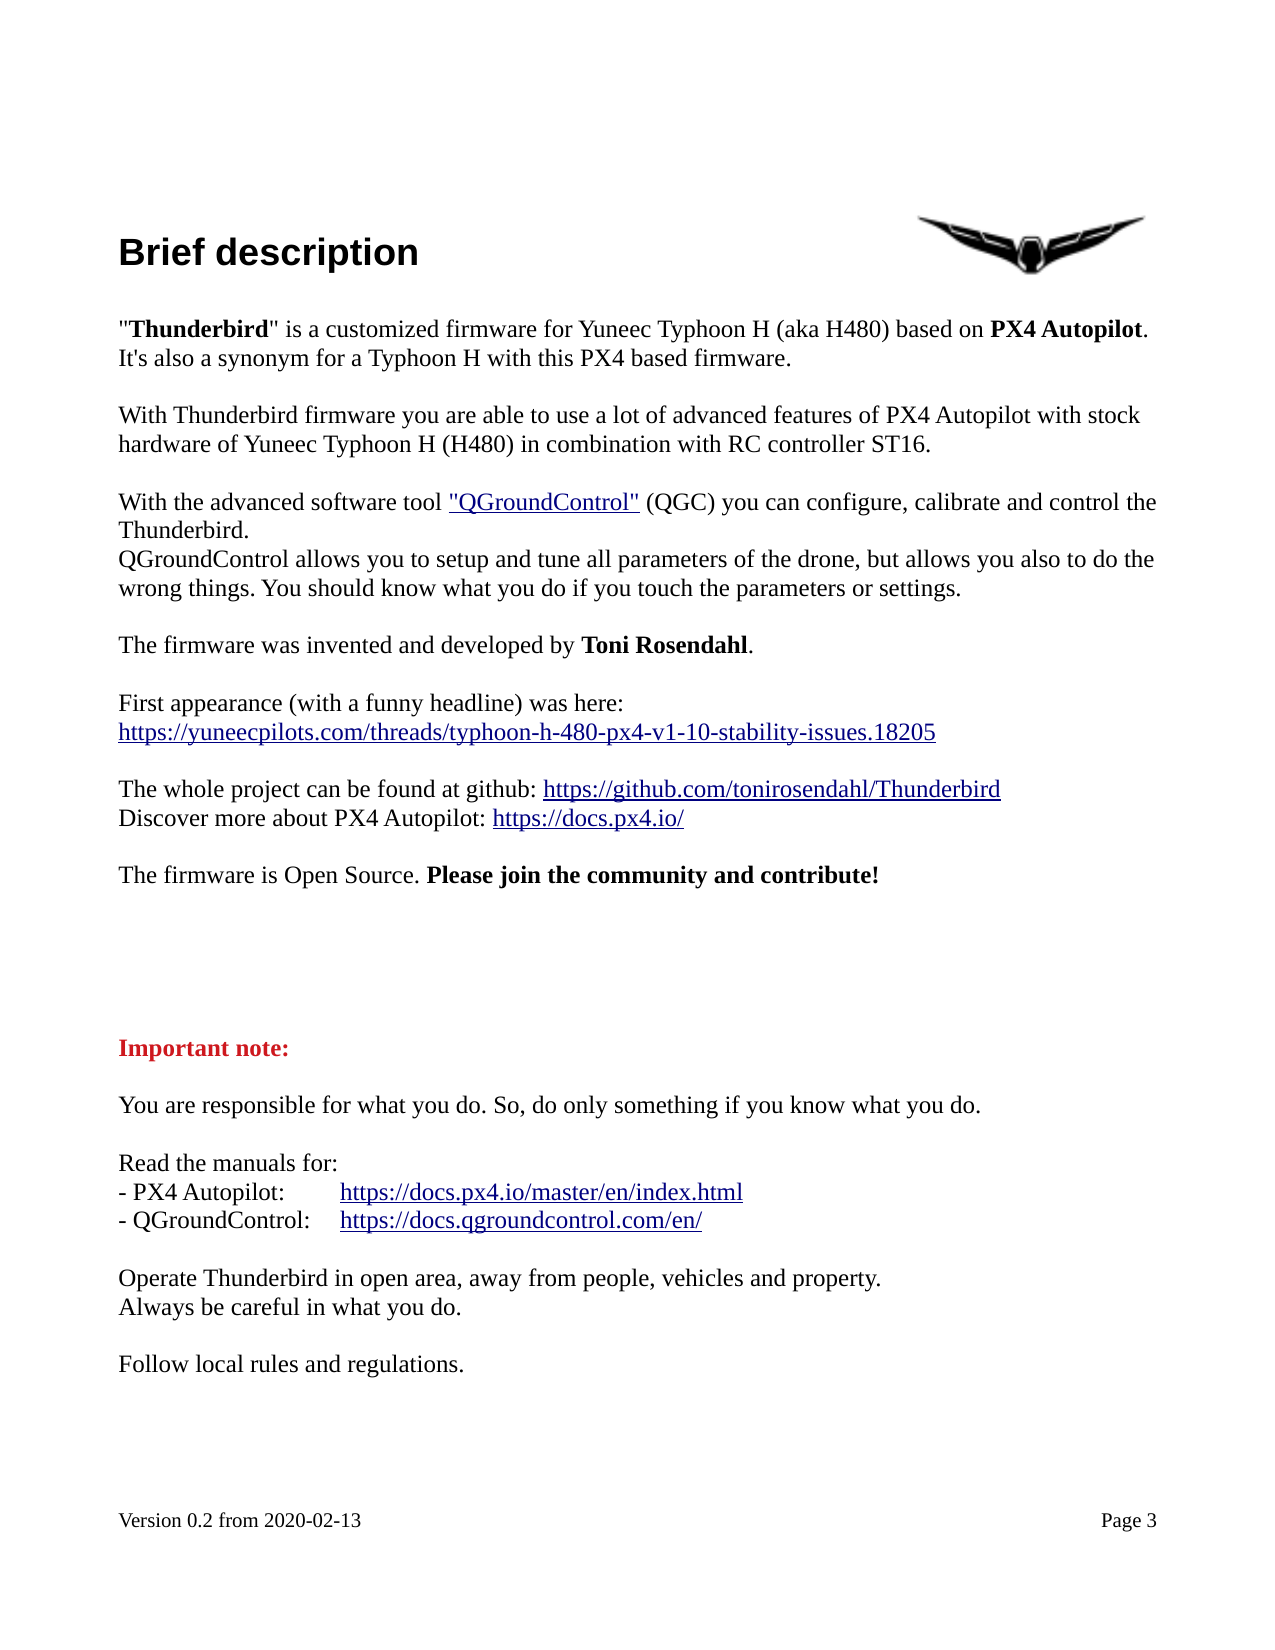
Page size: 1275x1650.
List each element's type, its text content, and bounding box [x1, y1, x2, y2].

text Important note: [118, 1033, 1157, 1062]
text Operate Thunderbird in open area, away from people, vehicles and property. [118, 1263, 1157, 1292]
text Always be careful in what you do. [118, 1292, 1157, 1321]
text First appearance (with a funny headline) was here: [118, 688, 1157, 717]
subtitle [1148, 229, 1157, 273]
picture [914, 212, 1148, 279]
text Follow local rules and regulations. [118, 1349, 1157, 1378]
subtitle Brief description [118, 229, 914, 273]
text With Thunderbird firmware you are able to use a lot of advanced features of PX4 Autopilot with stock hardware of Yuneec Typhoon H (H480) in combination with RC controller ST16. [118, 401, 1157, 458]
text "Thunderbird" is a customized firmware for Yuneec Typhoon H (aka H480) based on PX4 Autopilot. It's also a synonym for a Typhoon H with this PX4 based firmware. [118, 314, 1157, 372]
text https://yuneecpilots.com/threads/typhoon-h-480-px4-v1-10-stability-issues.18205 [118, 717, 1157, 746]
text QGroundControl allows you to setup and tune all parameters of the drone, but allows you also to do the wrong things. You should know what you do if you touch the parameters or settings. [118, 544, 1157, 602]
text - PX4 Autopilot: https://docs.px4.io/master/en/index.html [118, 1177, 1157, 1206]
text With the advanced software tool "QGroundControl" (QGC) you can configure, calibrate and control the Thunderbird. [118, 487, 1157, 544]
text Discover more about PX4 Autopilot: https://docs.px4.io/ [118, 803, 1157, 832]
text The whole project can be found at github: https://github.com/tonirosendahl/Thunderbird [118, 774, 1157, 803]
text The firmware was invented and developed by Toni Rosendahl. [118, 631, 1157, 659]
text - QGroundControl: https://docs.qgroundcontrol.com/en/ [118, 1206, 1157, 1234]
text Read the manuals for: [118, 1148, 1157, 1177]
text You are responsible for what you do. So, do only something if you know what you do. [118, 1091, 1157, 1119]
text The firmware is Open Source. Please join the community and contribute! [118, 861, 1157, 889]
